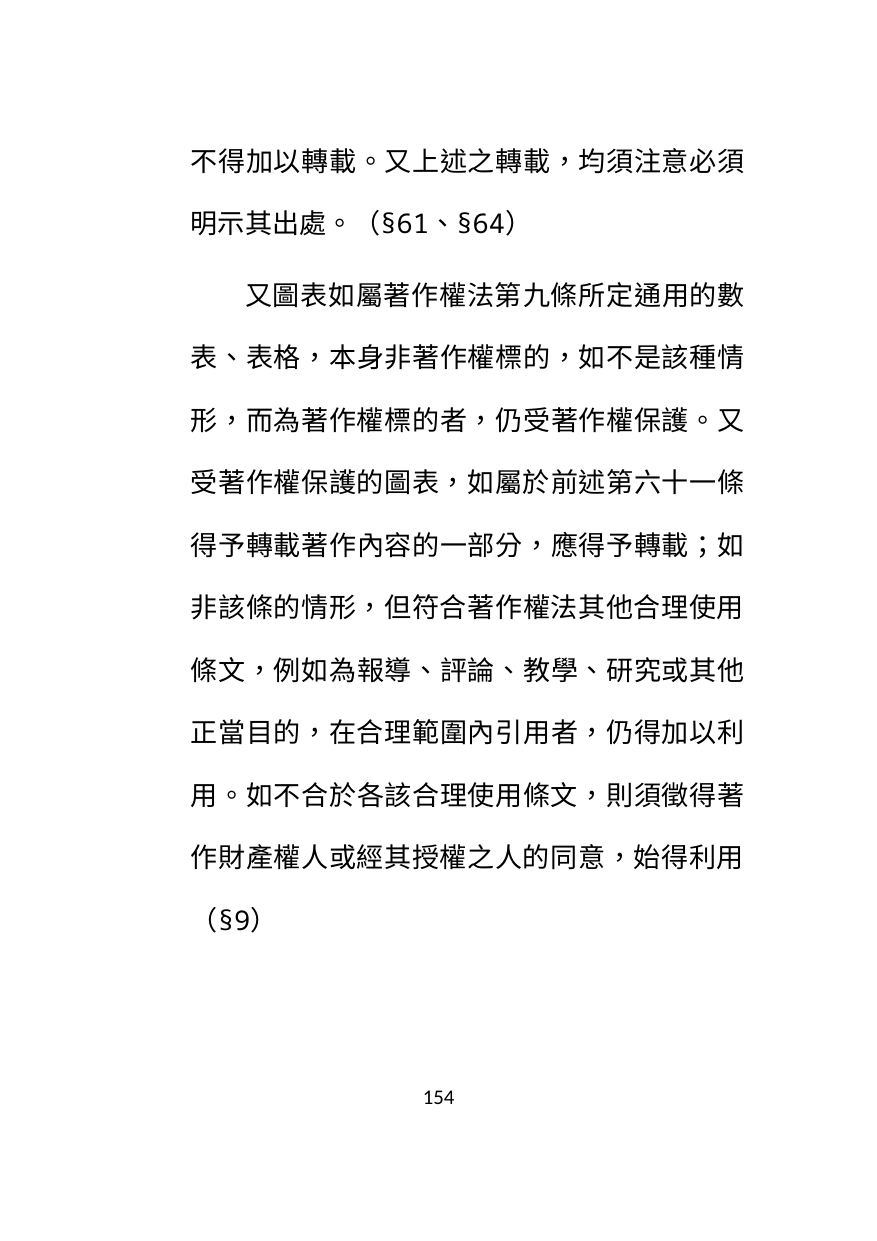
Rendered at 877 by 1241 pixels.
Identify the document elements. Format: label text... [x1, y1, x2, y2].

subtitle 又圖表如屬著作權法第九條所定通用的數表、表格，本身非著作權標的，如不是該種情形，而為著作權標的者，仍受著作權保護。又受著作權保護的圖表，如屬於前述第六十一條得予轉載著作內容的一部分，應得予轉載；如非該條的情形，但符合著作權法其他合理使用條文，例如為報導、評論、教學、研究或其他正當目的，在合理範圍內引用者，仍得加以利用。如不合於各該合理使用條文，則須徵得著作財產權人或經其授權之人的同意，始得利用。（§9） [191, 252, 745, 939]
subtitle 不得加以轉載。又上述之轉載，均須注意必須明示其出處。（§61、§64） [191, 117, 745, 242]
